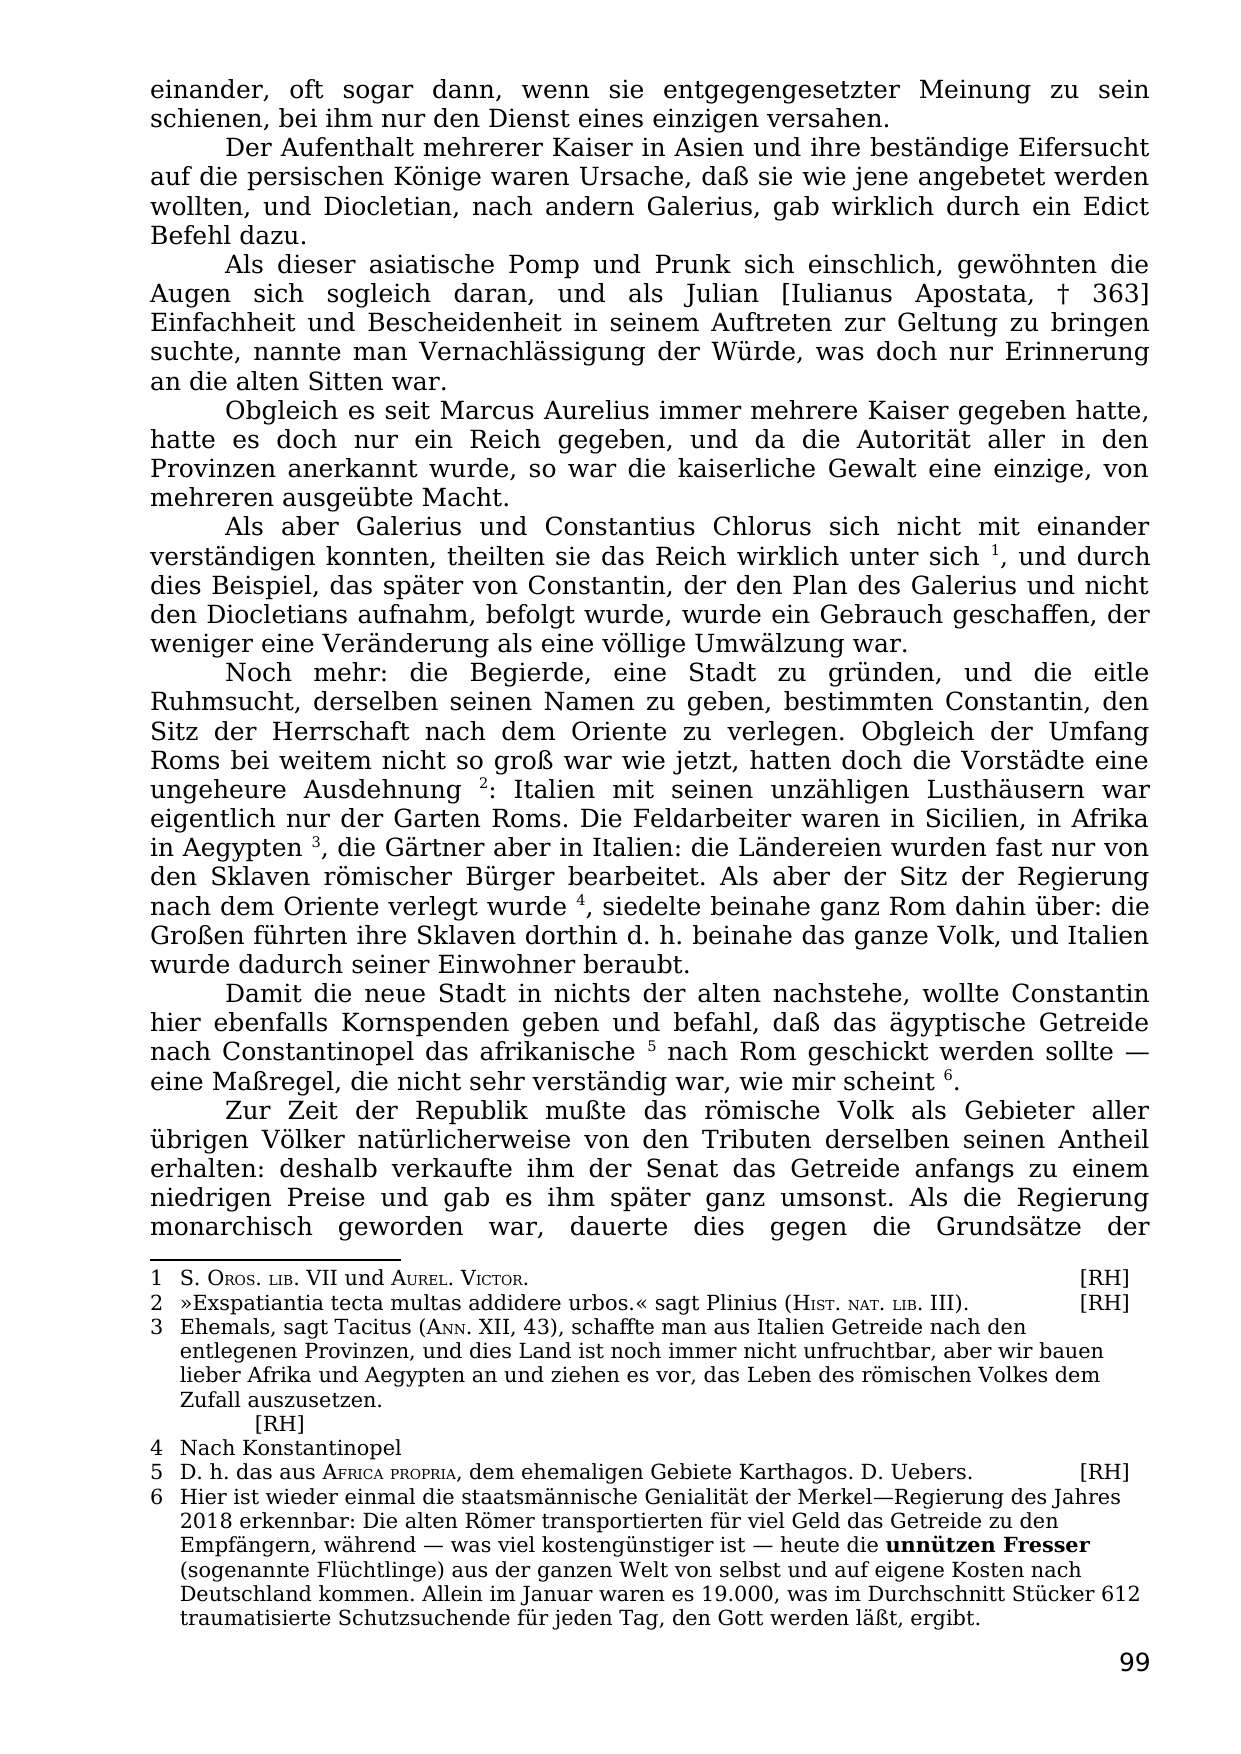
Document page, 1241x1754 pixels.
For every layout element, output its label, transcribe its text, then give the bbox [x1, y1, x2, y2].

text Zur Zeit der Republik mußte das römische Volk als Gebieter aller übrigen Völker natürlicherweise von den Tributen derselben seinen Antheil erhalten: deshalb verkaufte ihm der Senat das Getreide anfangs zu einem niedrigen Preise und gab es ihm später ganz umsonst. Als die Regierung monarchisch geworden war, dauerte dies gegen die Grundsätze der [150, 1096, 1151, 1242]
text »Exspatiantia tecta multas addidere urbos.« sagt Plinius (Hist. nat. lib. III). [RH] [150, 1291, 1151, 1315]
text Obgleich es seit Marcus Aurelius immer mehrere Kaiser gegeben hatte, hatte es doch nur ein Reich gegeben, und da die Autorität aller in den Provinzen anerkannt wurde, so war die kaiserliche Gewalt eine einzige, von mehreren ausgeübte Macht. [150, 396, 1151, 512]
text Nach Konstantinopel [150, 1436, 1151, 1460]
text Hier ist wieder einmal die staatsmännische Genialität der Merkel—Regierung des Jahres 2018 erkennbar: Die alten Römer transportierten für viel Geld das Getreide zu den Empfängern, während — was viel kostengünstiger ist — heute die unnützen Fresser (sogenannte Flüchtlinge) aus der ganzen Welt von selbst und auf eigene Kosten nach Deutschland kommen. Allein im Januar waren es 19.000, was im Durchschnitt Stücker 612 traumatisierte Schutzsuchende für jeden Tag, den Gott werden läßt, ergibt. [150, 1485, 1151, 1631]
text S. Oros. lib. VII und Aurel. Victor. [RH] [150, 1266, 1151, 1291]
text Als aber Galerius und Constantius Chlorus sich nicht mit einander verständigen konnten, theilten sie das Reich wirklich unter sich , und durch dies Beispiel, das später von Constantin, der den Plan des Galerius und nicht den Diocletians aufnahm, befolgt wurde, wurde ein Gebrauch geschaffen, der weniger eine Veränderung als eine völlige Umwälzung war. [150, 512, 1151, 658]
text Der Aufenthalt mehrerer Kaiser in Asien und ihre beständige Eifersucht auf die persischen Könige waren Ursache, daß sie wie jene angebetet werden wollten, und Diocletian, nach andern Galerius, gab wirklich durch ein Edict Befehl dazu. [150, 133, 1151, 250]
text Ehemals, sagt Tacitus (Ann. XII, 43), schaffte man aus Italien Getreide nach den entlegenen Provinzen, und dies Land ist noch immer nicht unfruchtbar, aber wir bauen lieber Afrika und Aegypten an und ziehen es vor, das Leben des römischen Volkes dem Zufall auszusetzen. [RH] [150, 1315, 1151, 1436]
text Damit die neue Stadt in nichts der alten nachstehe, wollte Constantin hier ebenfalls Kornspenden geben und befahl, daß das ägyptische Getreide nach Constantinopel das afrikanische nach Rom geschickt werden sollte — eine Maßregel, die nicht sehr verständig war, wie mir scheint . [150, 979, 1151, 1096]
text einander, oft sogar dann, wenn sie entgegengesetzter Meinung zu sein schienen, bei ihm nur den Dienst eines einzigen versahen. [150, 75, 1151, 133]
text Noch mehr: die Begierde, eine Stadt zu gründen, und die eitle Ruhmsucht, derselben seinen Namen zu geben, bestimmten Constantin, den Sitz der Herrschaft nach dem Oriente zu verlegen. Obgleich der Umfang Roms bei weitem nicht so groß war wie jetzt, hatten doch die Vorstädte eine ungeheure Ausdehnung : Italien mit seinen unzähligen Lusthäusern war eigentlich nur der Garten Roms. Die Feldarbeiter waren in Sicilien, in Afrika in Aegypten , die Gärtner aber in Italien: die Ländereien wurden fast nur von den Sklaven römischer Bürger bearbeitet. Als aber der Sitz der Regierung nach dem Oriente verlegt wurde , siedelte beinahe ganz Rom dahin über: die Großen führten ihre Sklaven dorthin d. h. beinahe das ganze Volk, und Italien wurde dadurch seiner Einwohner beraubt. [150, 658, 1151, 979]
text Als dieser asiatische Pomp und Prunk sich einschlich, gewöhnten die Augen sich sogleich daran, und als Julian [Iulianus Apostata, † 363] Einfachheit und Bescheidenheit in seinem Auftreten zur Geltung zu bringen suchte, nannte man Vernachlässigung der Würde, was doch nur Erinnerung an die alten Sitten war. [150, 250, 1151, 396]
text D. h. das aus Africa propria, dem ehemaligen Gebiete Karthagos. D. Uebers. [RH] [150, 1460, 1151, 1485]
